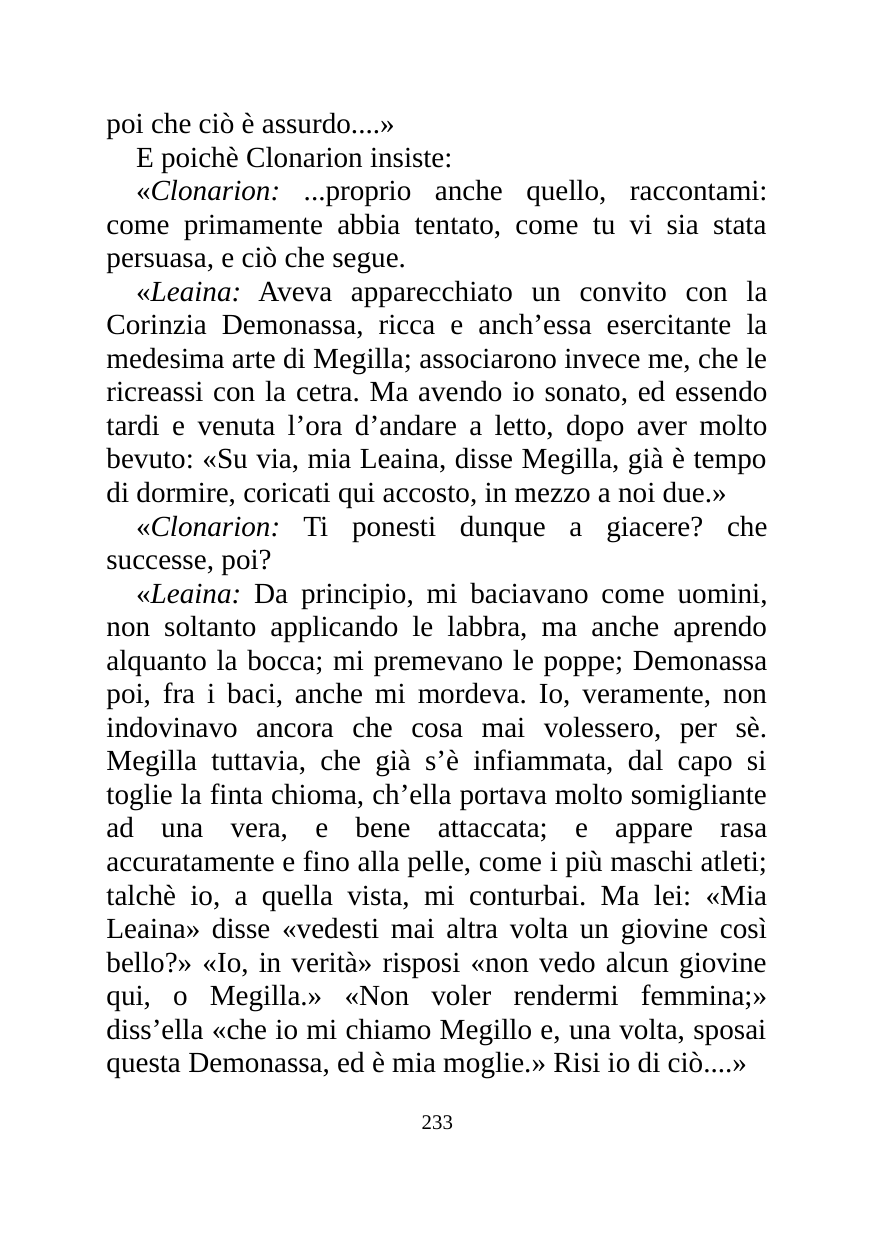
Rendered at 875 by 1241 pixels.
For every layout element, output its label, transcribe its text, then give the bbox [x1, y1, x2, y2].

text «Clonarion: ...proprio anche quello, raccontami: come primamente abbia tentato, come tu vi sia stata persuasa, e ciò che segue. [106, 173, 768, 274]
text E poichè Clonarion insiste: [106, 140, 768, 173]
text «Leaina: Da principio, mi baciavano come uomini, non soltanto applicando le labbra, ma anche aprendo alquanto la bocca; mi premevano le poppe; Demonassa poi, fra i baci, anche mi mordeva. Io, veramente, non indovinavo ancora che cosa mai volessero, per sè. Megilla tuttavia, che già s’è infiammata, dal capo si toglie la finta chioma, ch’ella portava molto somigliante ad una vera, e bene attaccata; e appare rasa accuratamente e fino alla pelle, come i più maschi atleti; talchè io, a quella vista, mi conturbai. Ma lei: «Mia Leaina» disse «vedesti mai altra volta un giovine così bello?» «Io, in verità» risposi «non vedo alcun giovine qui, o Megilla.» «Non voler rendermi femmina;» diss’ella «che io mi chiamo Megillo e, una volta, sposai questa Demonassa, ed è mia moglie.» Risi io di ciò....» [106, 576, 768, 1079]
text «Clonarion: Ti ponesti dunque a giacere? che successe, poi? [106, 509, 768, 576]
text «Leaina: Aveva apparecchiato un convito con la Corinzia Demonassa, ricca e anch’essa esercitante la medesima arte di Megilla; associarono invece me, che le ricreassi con la cetra. Ma avendo io sonato, ed essendo tardi e venuta l’ora d’andare a letto, dopo aver molto bevuto: «Su via, mia Leaina, disse Megilla, già è tempo di dormire, coricati qui accosto, in mezzo a noi due.» [106, 274, 768, 509]
text poi che ciò è assurdo....» [106, 106, 768, 140]
